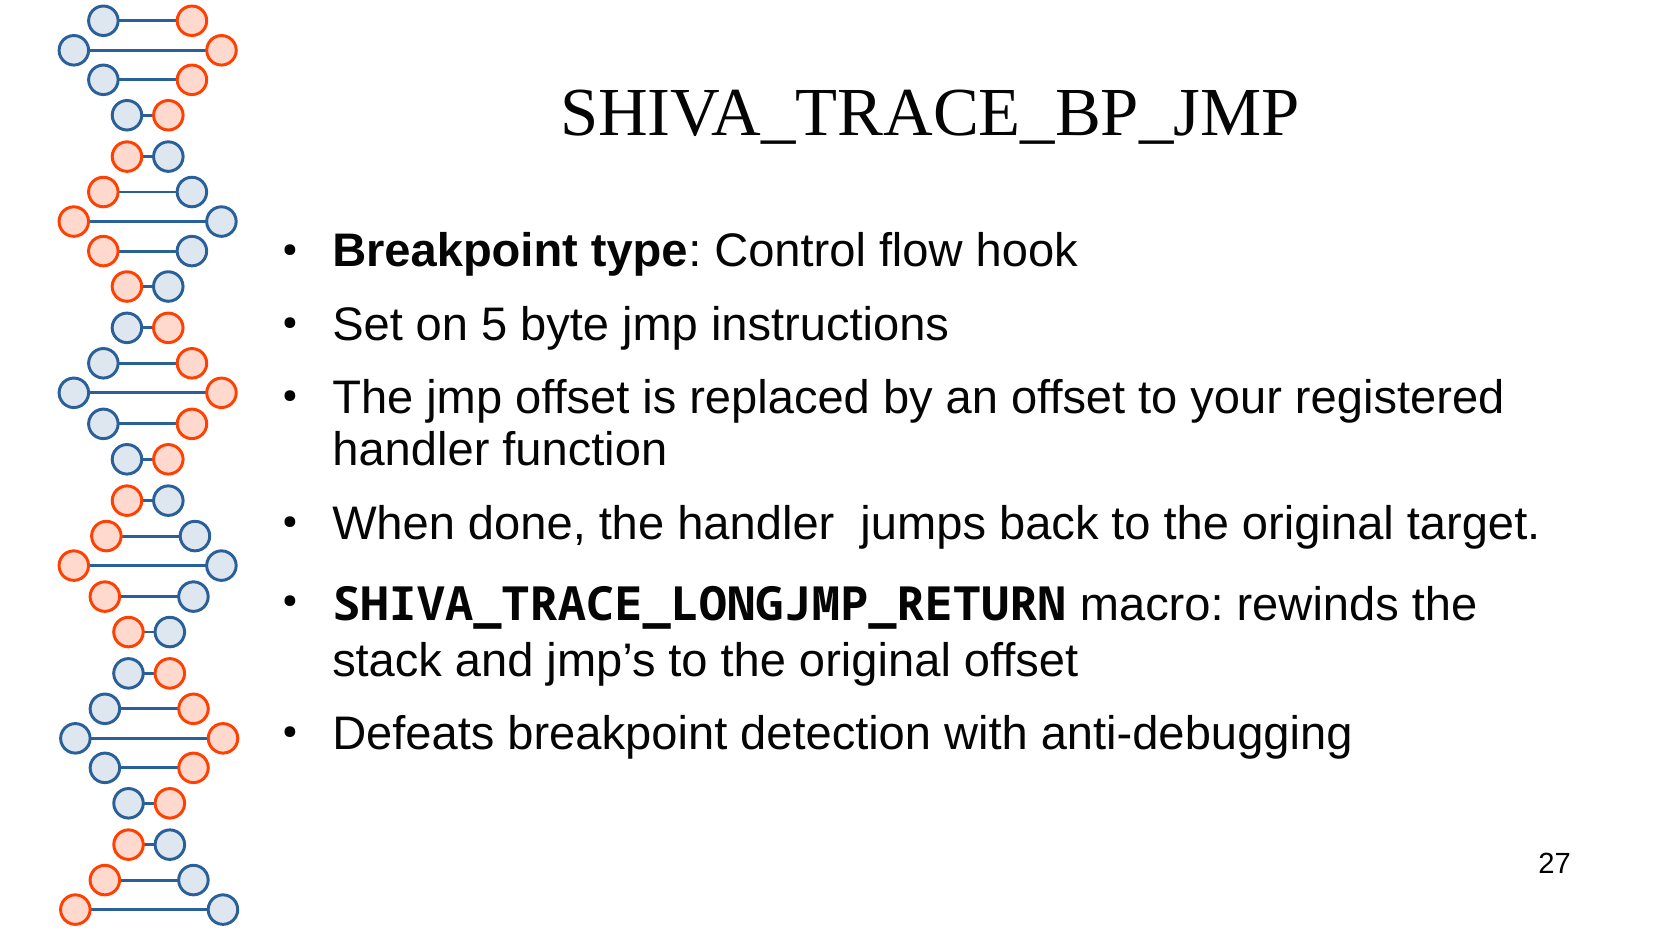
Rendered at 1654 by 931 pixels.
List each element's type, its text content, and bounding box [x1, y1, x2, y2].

title SHIVA_TRACE_BP_JMP [265, 35, 1595, 189]
list Breakpoint type: Control flow hook Set on 5 byte jmp instructions The jmp offset is replaced by an offset to your registered handler function When done, the handler jumps back to the original target. SHIVA_TRACE_LONGJMP_RETURN macro: rewinds the stack and jmp’s to the original offset Defeats breakpoint detection with anti-debugging [265, 224, 1595, 764]
